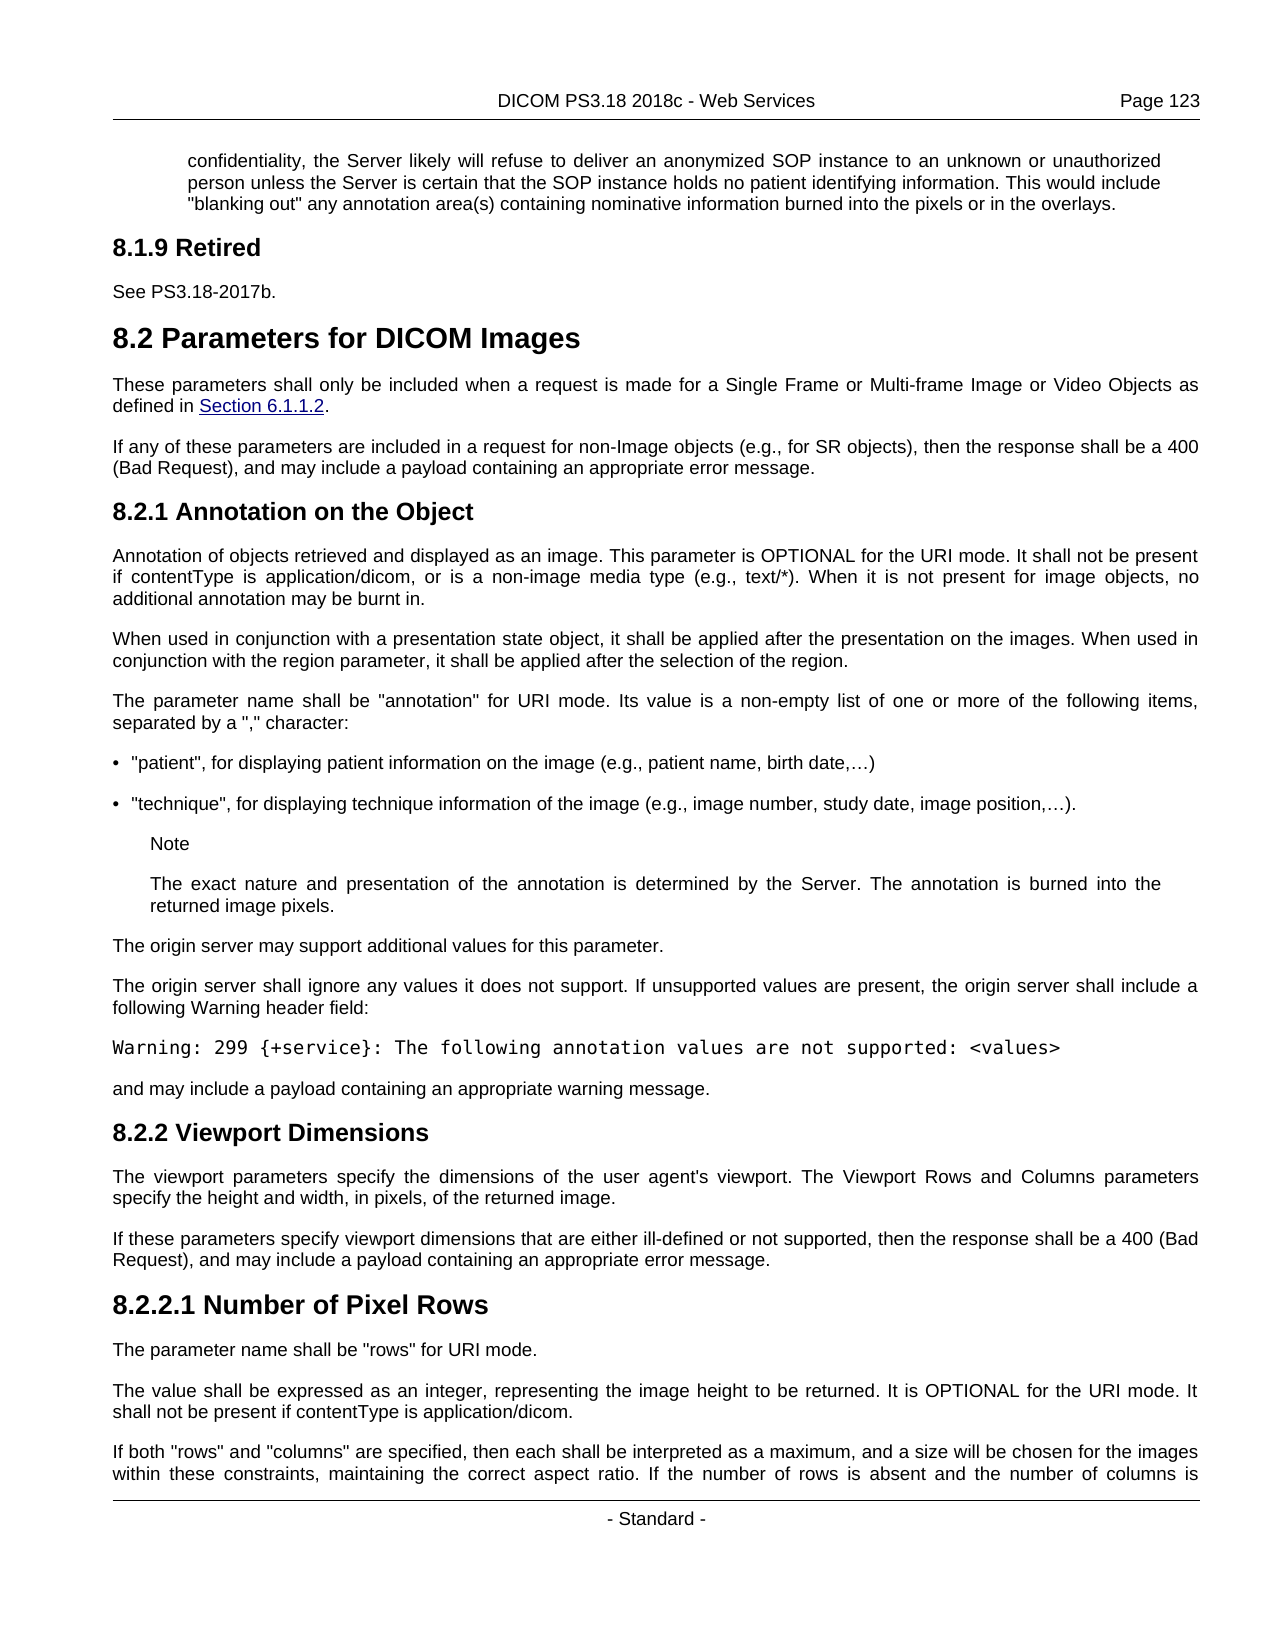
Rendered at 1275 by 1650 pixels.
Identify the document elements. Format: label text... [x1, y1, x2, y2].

text The value shall be expressed as an integer, representing the image height to be returned. It is OPTIONAL for the URI mode. It shall not be present if contentType is application/dicom. [112, 1379, 1200, 1423]
text The origin server may support additional values for this parameter. [112, 935, 1200, 956]
text If any of these parameters are included in a request for non-Image objects (e.g., for SR objects), then the response shall be a 400 (Bad Request), and may include a payload containing an appropriate error message. [112, 435, 1200, 478]
text The viewport parameters specify the dimensions of the user agent's viewport. The Viewport Rows and Columns parameters specify the height and width, in pixels, of the returned image. [112, 1165, 1200, 1208]
list confidentiality, the Server likely will refuse to deliver an anonymized SOP instance to an unknown or unauthorized person unless the Server is certain that the SOP instance holds no patient identifying information. This would include "blanking out" any annotation area(s) containing nominative information burned into the pixels or in the overlays. [150, 150, 1162, 215]
list "technique", for displaying technique information of the image (e.g., image number, study date, image position,…). [112, 792, 1200, 814]
list "patient", for displaying patient information on the image (e.g., patient name, birth date,…) [112, 752, 1200, 773]
text If both "rows" and "columns" are specified, then each shall be interpreted as a maximum, and a size will be chosen for the images within these constraints, maintaining the correct aspect ratio. If the number of rows is absent and the number of columns is [112, 1441, 1200, 1484]
text and may include a payload containing an appropriate warning message. [112, 1078, 1200, 1099]
text 8.2.1 Annotation on the Object [112, 497, 1200, 526]
text The parameter name shall be "rows" for URI mode. [112, 1339, 1200, 1361]
text The origin server shall ignore any values it does not support. If unsupported values are present, the origin server shall include a following Warning header field: [112, 975, 1200, 1018]
text 8.2.2.1 Number of Pixel Rows [112, 1289, 1200, 1320]
text Warning: 299 {+service}: The following annotation values are not supported: <values> [112, 1037, 1200, 1059]
text 8.1.9 Retired [112, 233, 1200, 262]
text Note [150, 833, 1162, 854]
text These parameters shall only be included when a request is made for a Single Frame or Multi-frame Image or Video Objects as defined in Section 6.1.1.2. [112, 373, 1200, 417]
text 8.2.2 Viewport Dimensions [112, 1118, 1200, 1147]
text See PS3.18-2017b. [112, 281, 1200, 302]
text When used in conjunction with a presentation state object, it shall be applied after the presentation on the images. When used in conjunction with the region parameter, it shall be applied after the selection of the region. [112, 628, 1200, 671]
text The exact nature and presentation of the annotation is determined by the Server. The annotation is burned into the returned image pixels. [150, 873, 1162, 916]
text The parameter name shall be "annotation" for URI mode. Its value is a non-empty list of one or more of the following items, separated by a "," character: [112, 690, 1200, 733]
text Annotation of objects retrieved and displayed as an image. This parameter is OPTIONAL for the URI mode. It shall not be present if contentType is application/dicom, or is a non-image media type (e.g., text/*). When it is not present for image objects, no additional annotation may be burnt in. [112, 545, 1200, 609]
text If these parameters specify viewport dimensions that are either ill-defined or not supported, then the response shall be a 400 (Bad Request), and may include a payload containing an appropriate error message. [112, 1227, 1200, 1270]
text 8.2 Parameters for DICOM Images [112, 321, 1200, 355]
